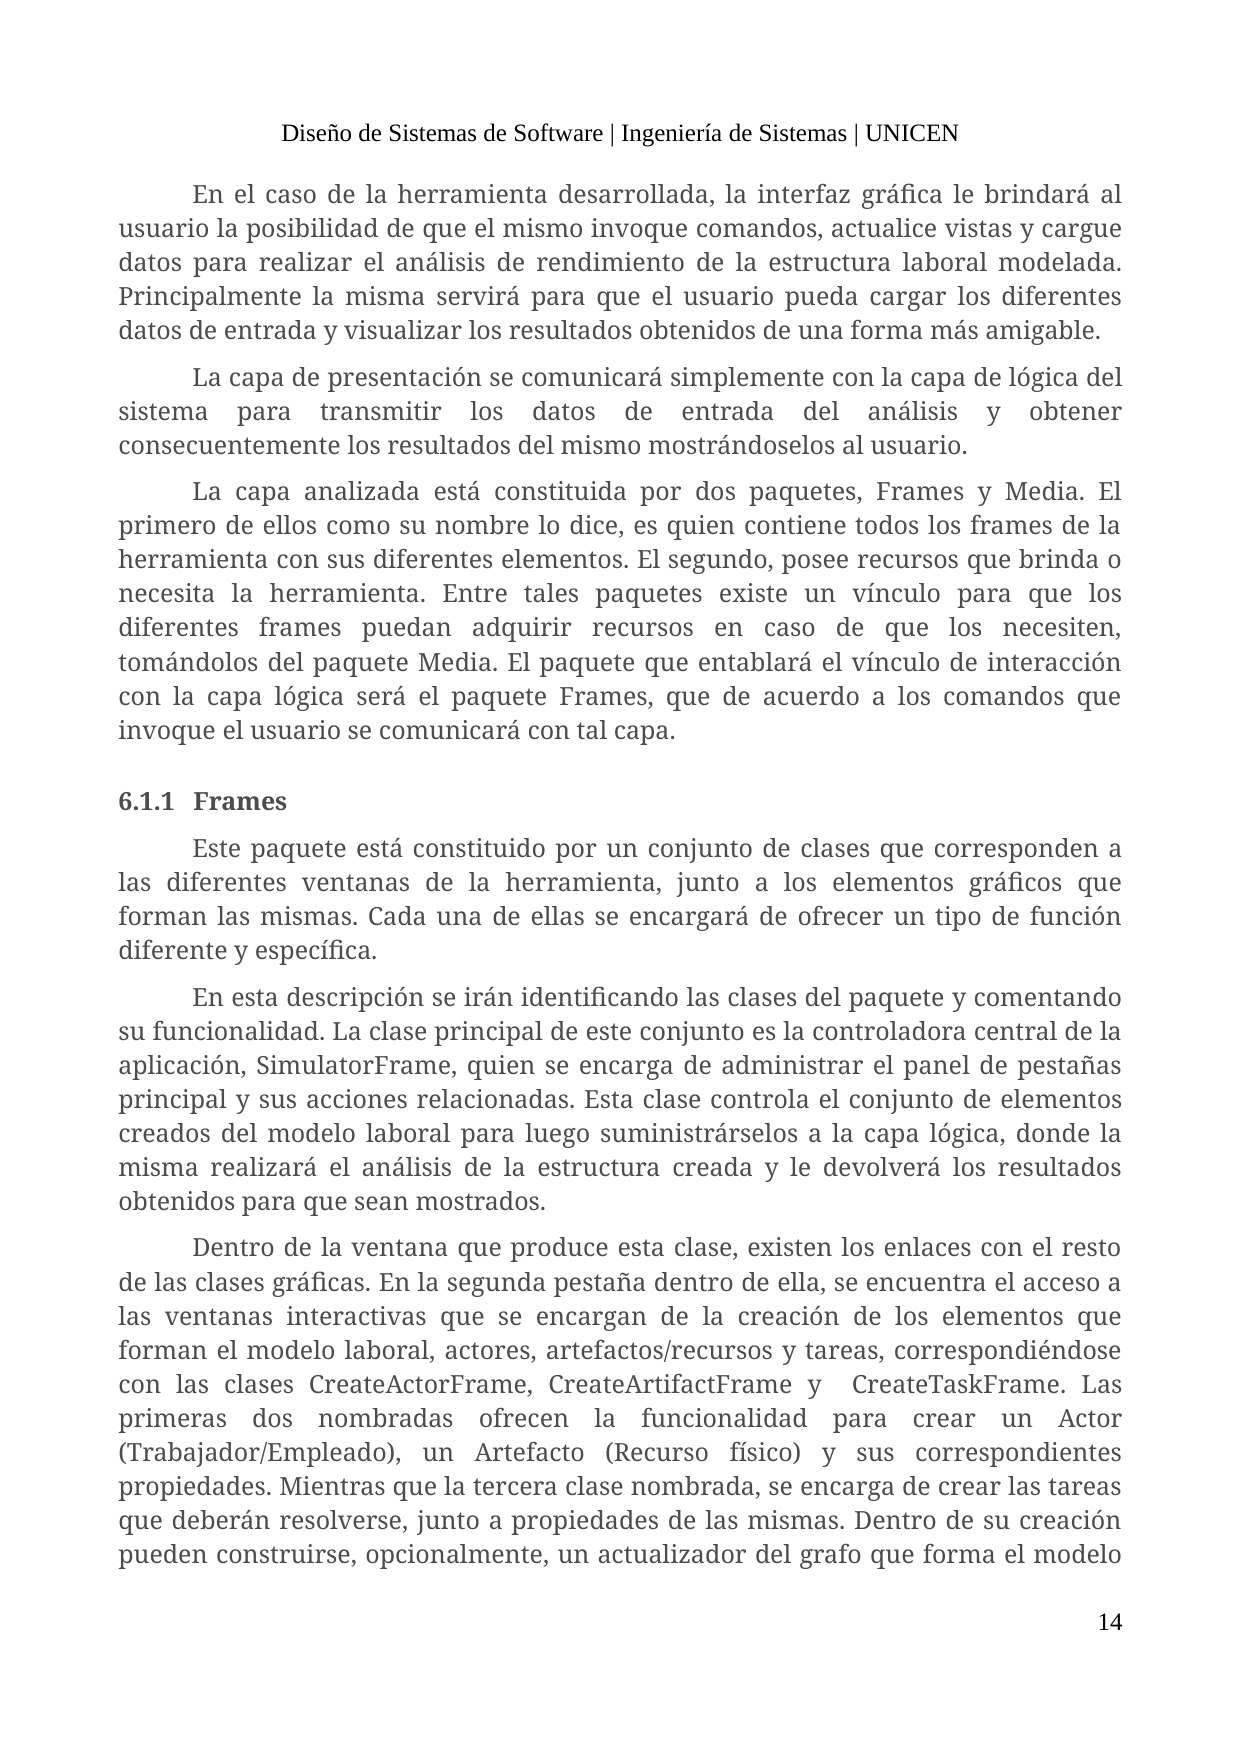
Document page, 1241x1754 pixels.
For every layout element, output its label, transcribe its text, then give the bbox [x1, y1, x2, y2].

text En esta descripción se irán identificando las clases del paquete y comentando su funcionalidad. La clase principal de este conjunto es la controladora central de la aplicación, SimulatorFrame, quien se encarga de administrar el panel de pestañas principal y sus acciones relacionadas. Esta clase controla el conjunto de elementos creados del modelo laboral para luego suministrárselos a la capa lógica, donde la misma realizará el análisis de la estructura creada y le devolverá los resultados obtenidos para que sean mostrados. [118, 979, 1122, 1218]
subtitle Frames [118, 784, 1122, 818]
text Este paquete está constituido por un conjunto de clases que corresponden a las diferentes ventanas de la herramienta, junto a los elementos gráficos que forman las mismas. Cada una de ellas se encargará de ofrecer un tipo de función diferente y específica. [118, 830, 1122, 967]
text En el caso de la herramienta desarrollada, la interfaz gráfica le brindará al usuario la posibilidad de que el mismo invoque comandos, actualice vistas y cargue datos para realizar el análisis de rendimiento de la estructura laboral modelada. Principalmente la misma servirá para que el usuario pueda cargar los diferentes datos de entrada y visualizar los resultados obtenidos de una forma más amigable. [118, 176, 1122, 347]
text Dentro de la ventana que produce esta clase, existen los enlaces con el resto de las clases gráficas. En la segunda pestaña dentro de ella, se encuentra el acceso a las ventanas interactivas que se encargan de la creación de los elementos que forman el modelo laboral, actores, artefactos/recursos y tareas, correspondiéndose con las clases CreateActorFrame, CreateArtifactFrame y CreateTaskFrame. Las primeras dos nombradas ofrecen la funcionalidad para crear un Actor (Trabajador/Empleado), un Artefacto (Recurso físico) y sus correspondientes propiedades. Mientras que la tercera clase nombrada, se encarga de crear las tareas que deberán resolverse, junto a propiedades de las mismas. Dentro de su creación pueden construirse, opcionalmente, un actualizador del grafo que forma el modelo [118, 1230, 1122, 1571]
text La capa de presentación se comunicará simplemente con la capa de lógica del sistema para transmitir los datos de entrada del análisis y obtener consecuentemente los resultados del mismo mostrándoselos al usuario. [118, 359, 1122, 461]
text La capa analizada está constituida por dos paquetes, Frames y Media. El primero de ellos como su nombre lo dice, es quien contiene todos los frames de la herramienta con sus diferentes elementos. El segundo, posee recursos que brinda o necesita la herramienta. Entre tales paquetes existe un vínculo para que los diferentes frames puedan adquirir recursos en caso de que los necesiten, tomándolos del paquete Media. El paquete que entablará el vínculo de interacción con la capa lógica será el paquete Frames, que de acuerdo a los comandos que invoque el usuario se comunicará con tal capa. [118, 474, 1122, 746]
